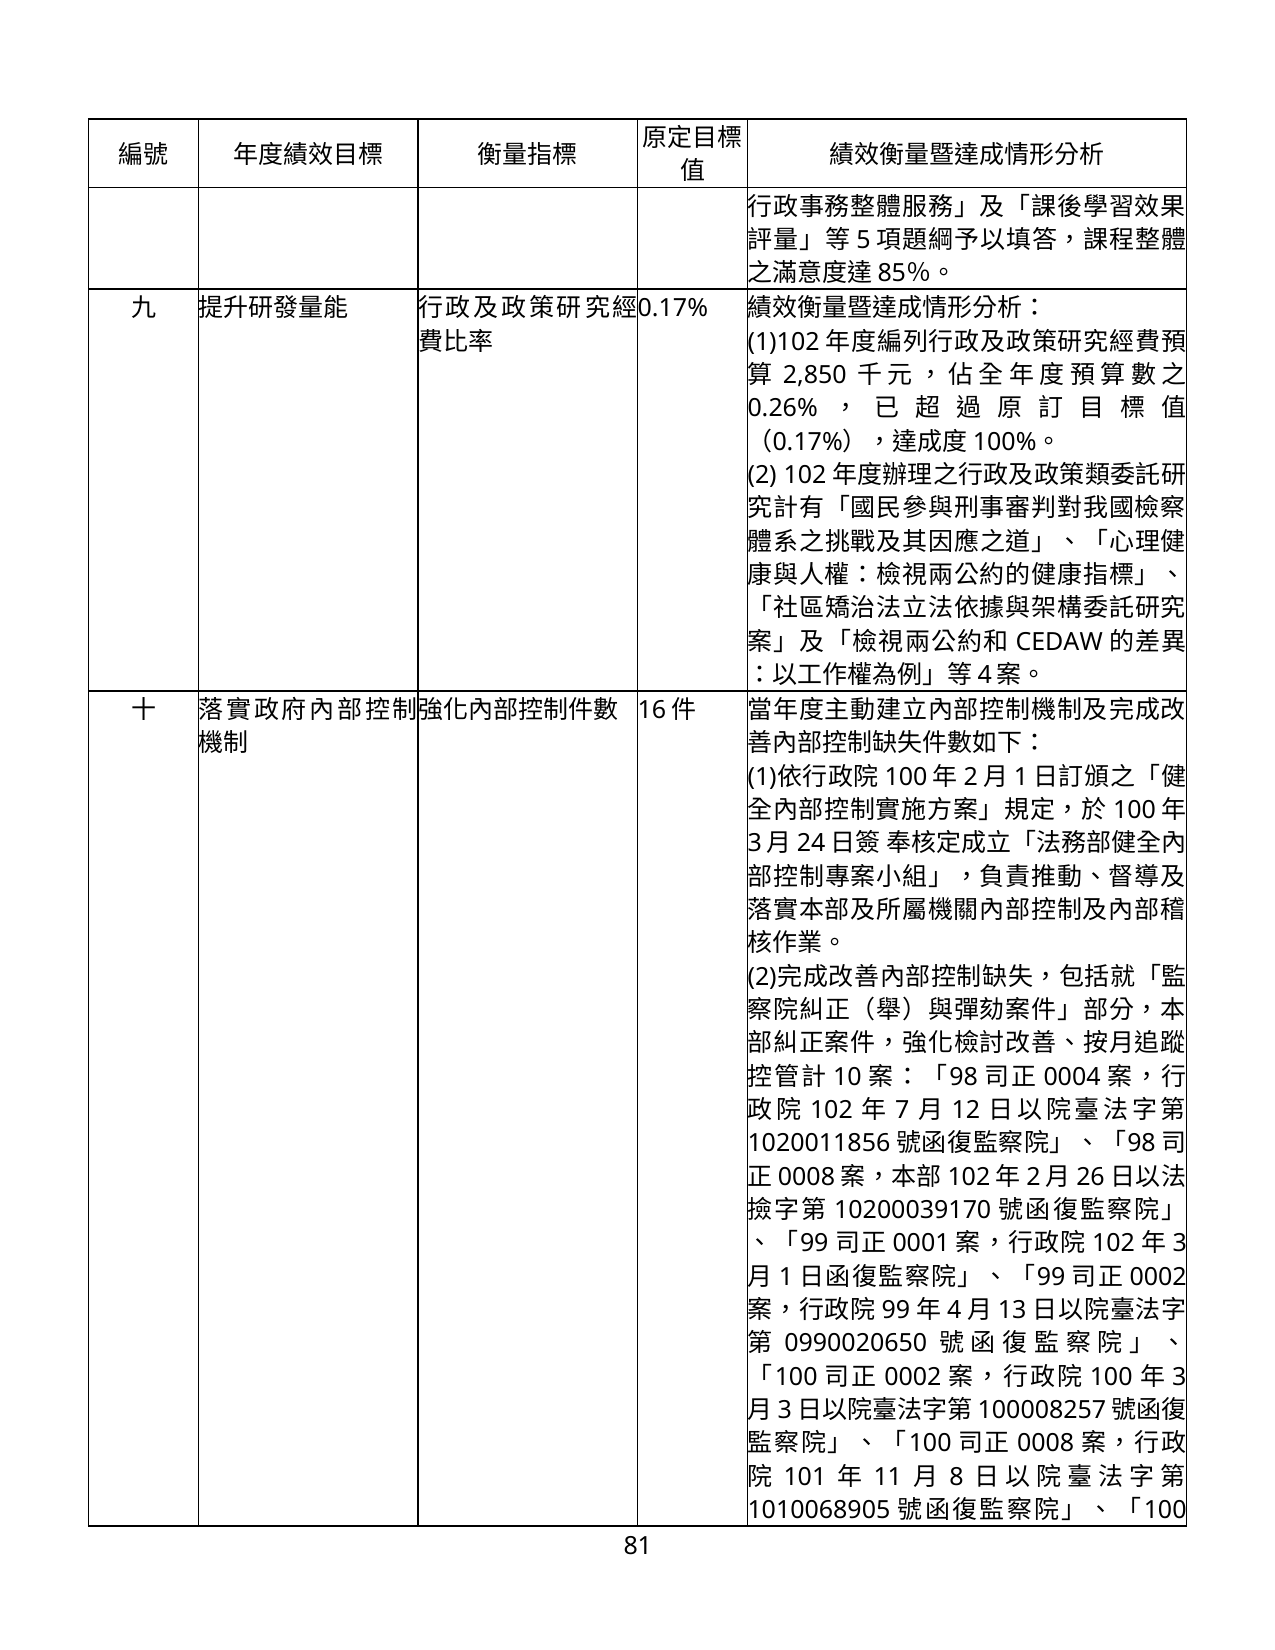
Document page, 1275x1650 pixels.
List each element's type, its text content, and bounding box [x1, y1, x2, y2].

table_header 年度績效目標 [199, 120, 417, 186]
table_cell 提升研發量能 [199, 290, 417, 690]
table_header 編號 [89, 120, 198, 186]
table_cell [199, 188, 417, 288]
table_header 衡量指標 [419, 120, 637, 186]
table_header 績效衡量暨達成情形分析 [748, 120, 1186, 186]
table_cell 績效衡量暨達成情形分析： (1)102年度編列行政及政策研究經費預算2,850千元，佔全年度預算數之0.26%，已超過原訂目標值（0.17%），達成度100%。 (2) 102年度辦理之行政及政策類委託研究計有「國民參與刑事審判對我國檢察體系之挑戰及其因應之道」、「心理健康與人權：檢視兩公約的健康指標」、「社區矯治法立法依據與架構委託研究案」及「檢視兩公約和CEDAW的差異：以工作權為例」等4案。 [748, 290, 1186, 690]
table_cell [419, 188, 637, 288]
table_cell [89, 188, 198, 288]
table_cell 行政事務整體服務」及「課後學習效果評量」等5項題綱予以填答，課程整體之滿意度達85％。 [748, 188, 1186, 288]
table_cell [638, 188, 747, 288]
table_cell 九 [89, 290, 198, 690]
table_cell 0.17% [638, 290, 747, 690]
table_header 原定目標值 [638, 120, 747, 186]
table_cell 強化內部控制件數 [419, 692, 637, 1525]
table_cell 行政及政策研究經費比率 [419, 290, 637, 690]
table_cell 16件 [638, 692, 747, 1525]
table_cell 當年度主動建立內部控制機制及完成改善內部控制缺失件數如下： (1)依行政院100年2月1日訂頒之「健全內部控制實施方案」規定，於100年3月24日簽 奉核定成立「法務部健全內部控制專案小組」，負責推動、督導及落實本部及所屬機關內部控制及內部稽核作業。 (2)完成改善內部控制缺失，包括就「監察院糾正（舉）與彈劾案件」部分，本部糾正案件，強化檢討改善、按月追蹤控管計10案：「98司正0004案，行政院102年7月12日以院臺法字第1020011856號函復監察院」、「98司正0008案，本部102年2月26日以法撿字第10200039170號函復監察院」、「99司正0001案，行政院102年3月1日函復監察院」、「99司正0002案，行政院99年4月13日以院臺法字第0990020650號函復監察院」、「100司正0002案，行政院100年3月3日以院臺法字第100008257號函復監察院」、「100司正0008案，行政院101年11月8日以院臺法字第1010068905號函復監察院」、「100 [748, 692, 1186, 1525]
table_cell 落實政府內部控制機制 [199, 692, 417, 1525]
table_cell 十 [89, 692, 198, 1525]
